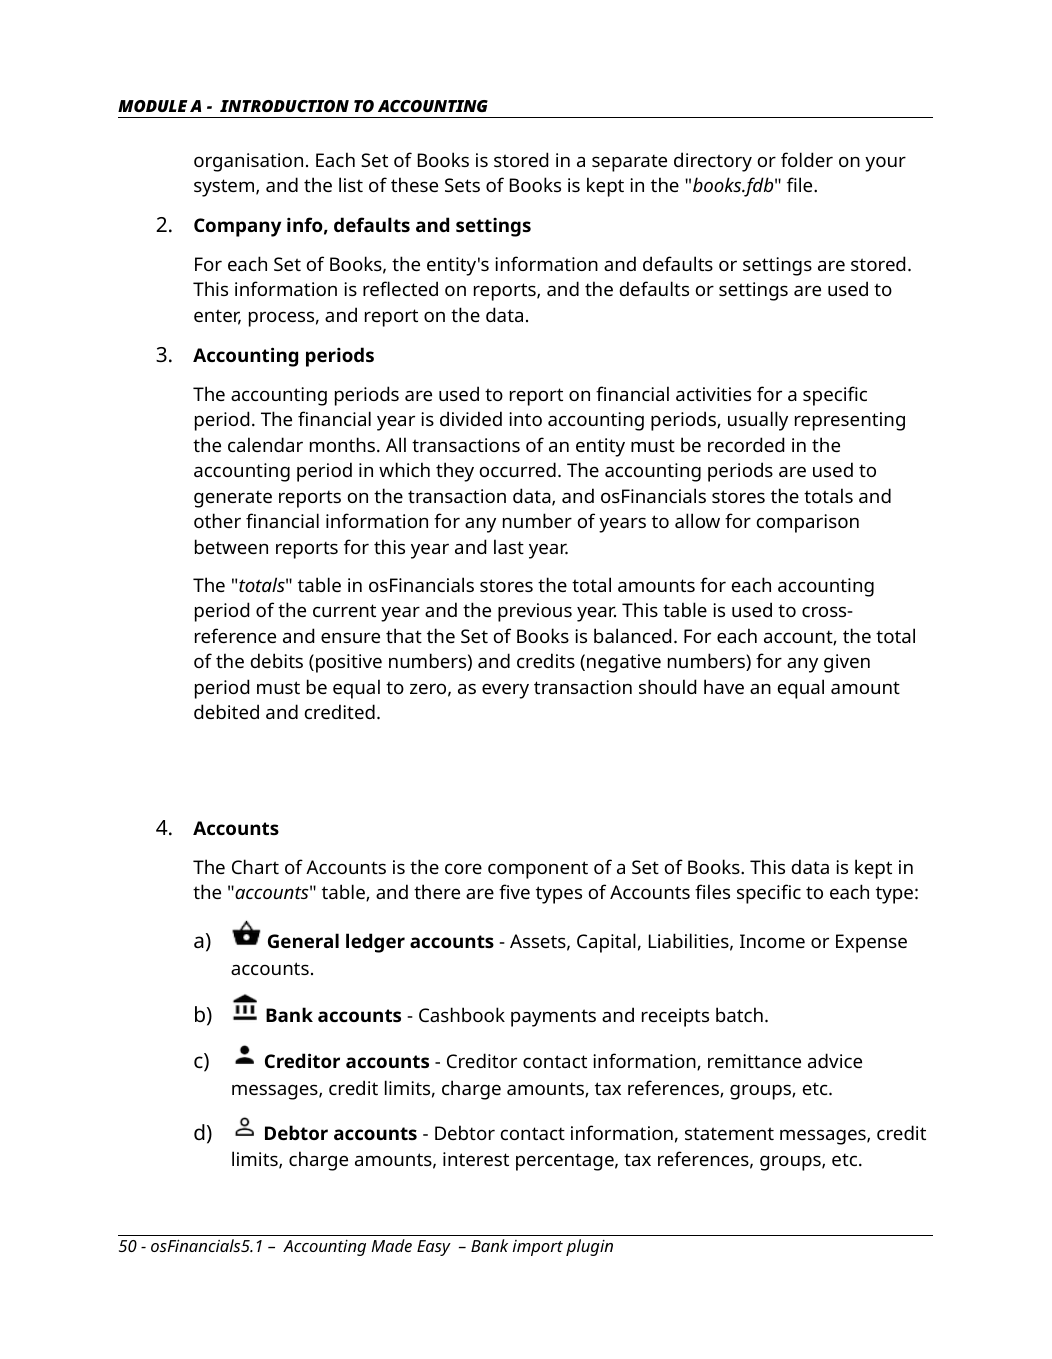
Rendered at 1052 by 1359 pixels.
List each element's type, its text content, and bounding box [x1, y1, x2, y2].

list General ledger accounts - Assets, Capital, Liabilities, Income or Expense accounts. [193, 918, 933, 980]
list Company info, defaults and settings [156, 210, 933, 239]
list For each Set of Books, the entity's information and defaults or settings are stored. This information is reflected on reports, and the defaults or settings are used to enter, process, and report on the data. [156, 251, 933, 328]
list The Chart of Accounts is the core component of a Set of Books. This data is kept in the "accounts" table, and there are five types of Accounts files specific to each type: [156, 854, 933, 905]
list Debtor accounts - Debtor contact information, statement messages, credit limits, charge amounts, interest percentage, tax references, groups, etc. [193, 1113, 933, 1172]
list Accounts [156, 813, 933, 842]
picture [230, 917, 262, 949]
picture [230, 1112, 259, 1141]
picture [230, 1040, 259, 1069]
list organisation. Each Set of Books is stored in a separate directory or folder on your system, and the list of these Sets of Books is kept in the "books.fdb" file. [156, 147, 933, 198]
picture [230, 992, 260, 1023]
list Bank accounts - Cashbook payments and receipts batch. [193, 993, 933, 1028]
list The "totals" table in osFinancials stores the total amounts for each accounting period of the current year and the previous year. This table is used to cross-reference and ensure that the Set of Books is balanced. For each account, the total of the debits (positive numbers) and credits (negative numbers) for any given period must be equal to zero, as every transaction should have an equal amount debited and credited. [156, 572, 933, 725]
list Accounting periods [156, 340, 933, 368]
list Creditor accounts - Creditor contact information, remittance advice messages, credit limits, charge amounts, tax references, groups, etc. [193, 1041, 933, 1100]
list The accounting periods are used to report on financial activities for a specific period. The financial year is divided into accounting periods, usually representing the calendar months. All transactions of an entity must be recorded in the accounting period in which they occurred. The accounting periods are used to generate reports on the transaction data, and osFinancials stores the totals and other financial information for any number of years to allow for comparison between reports for this year and last year. [156, 381, 933, 559]
